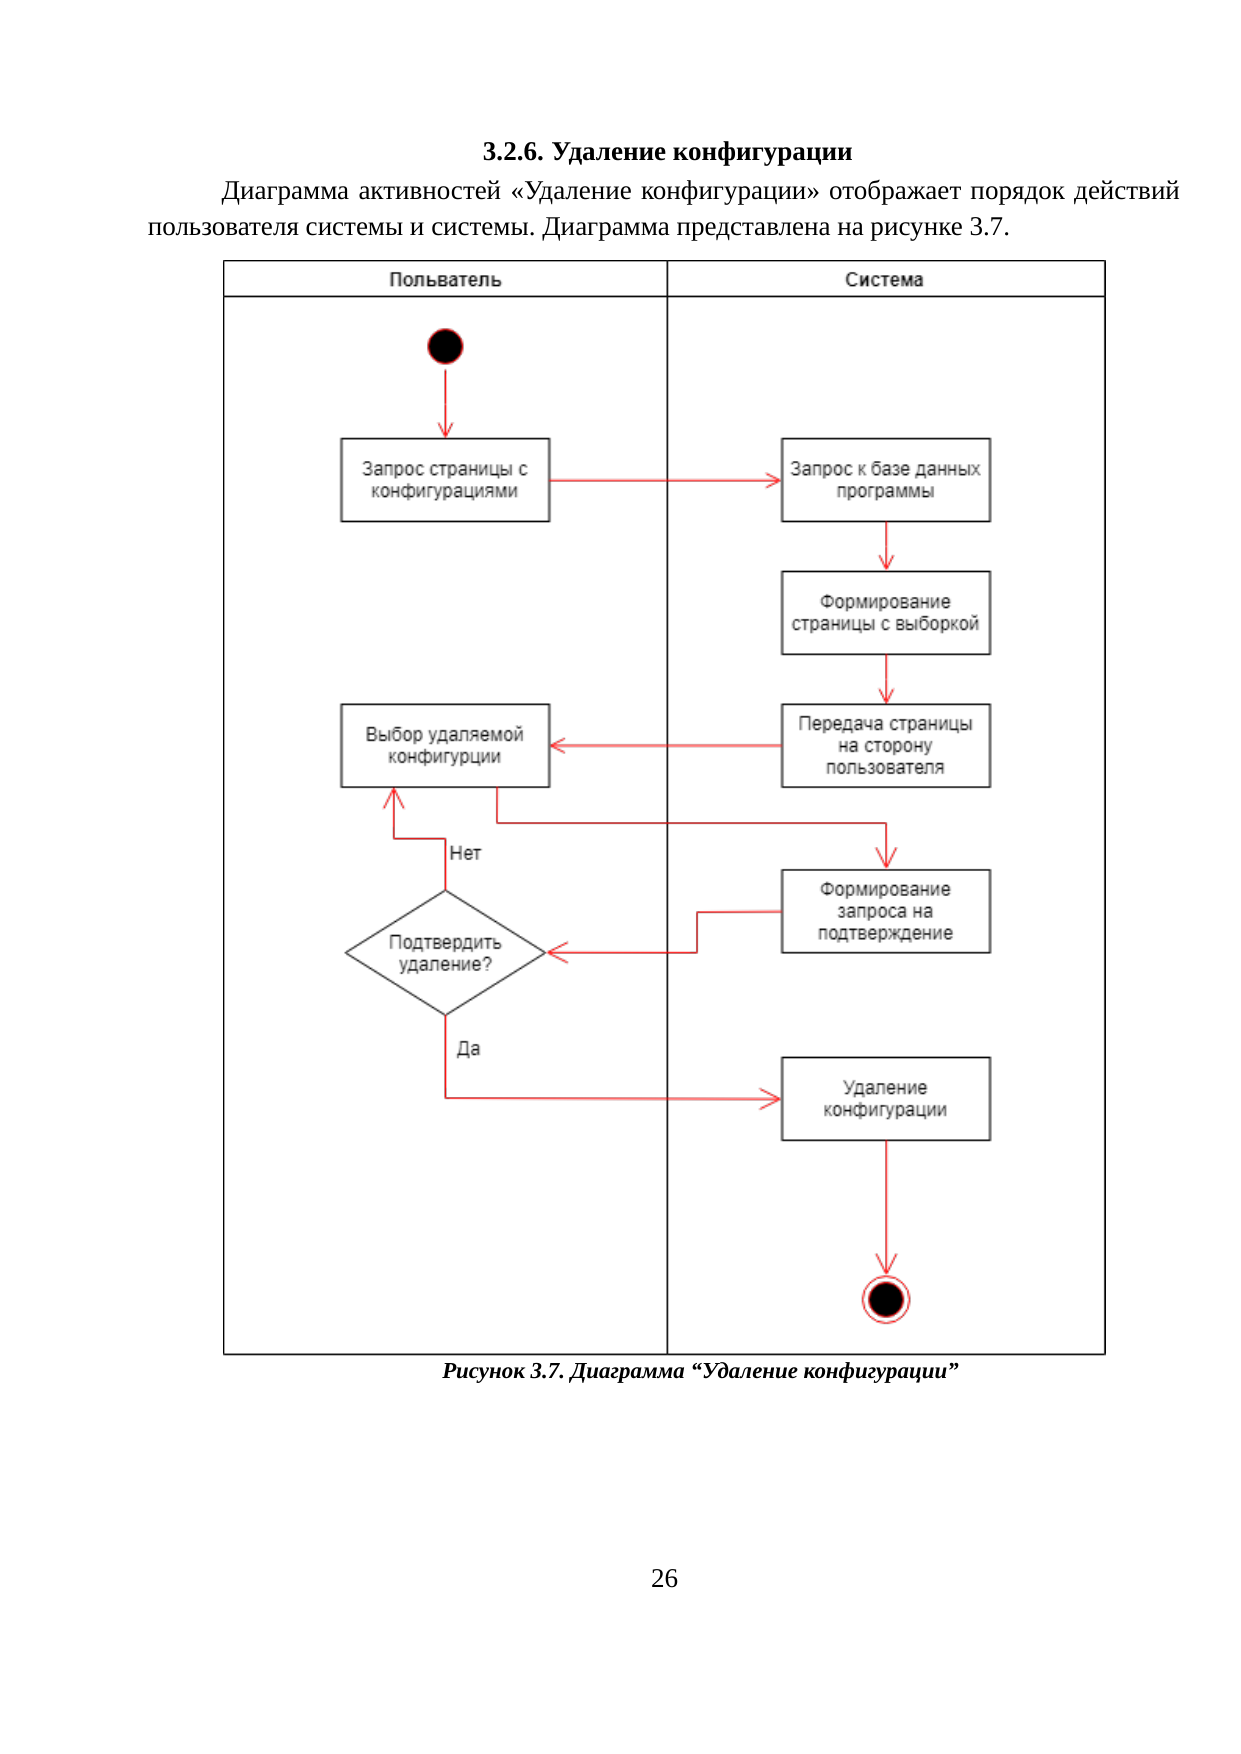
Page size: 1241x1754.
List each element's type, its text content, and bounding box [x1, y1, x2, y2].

picture [223, 260, 1106, 1357]
subtitle Удаление конфигурации [148, 135, 1181, 166]
text Диаграмма активностей «Удаление конфигурации» отображает порядок действий пользователя системы и системы. Диаграмма представлена на рисунке 3.7. [148, 174, 1181, 241]
text Рисунок 3.7. Диаграмма “Удаление конфигурации” [148, 1357, 1181, 1383]
